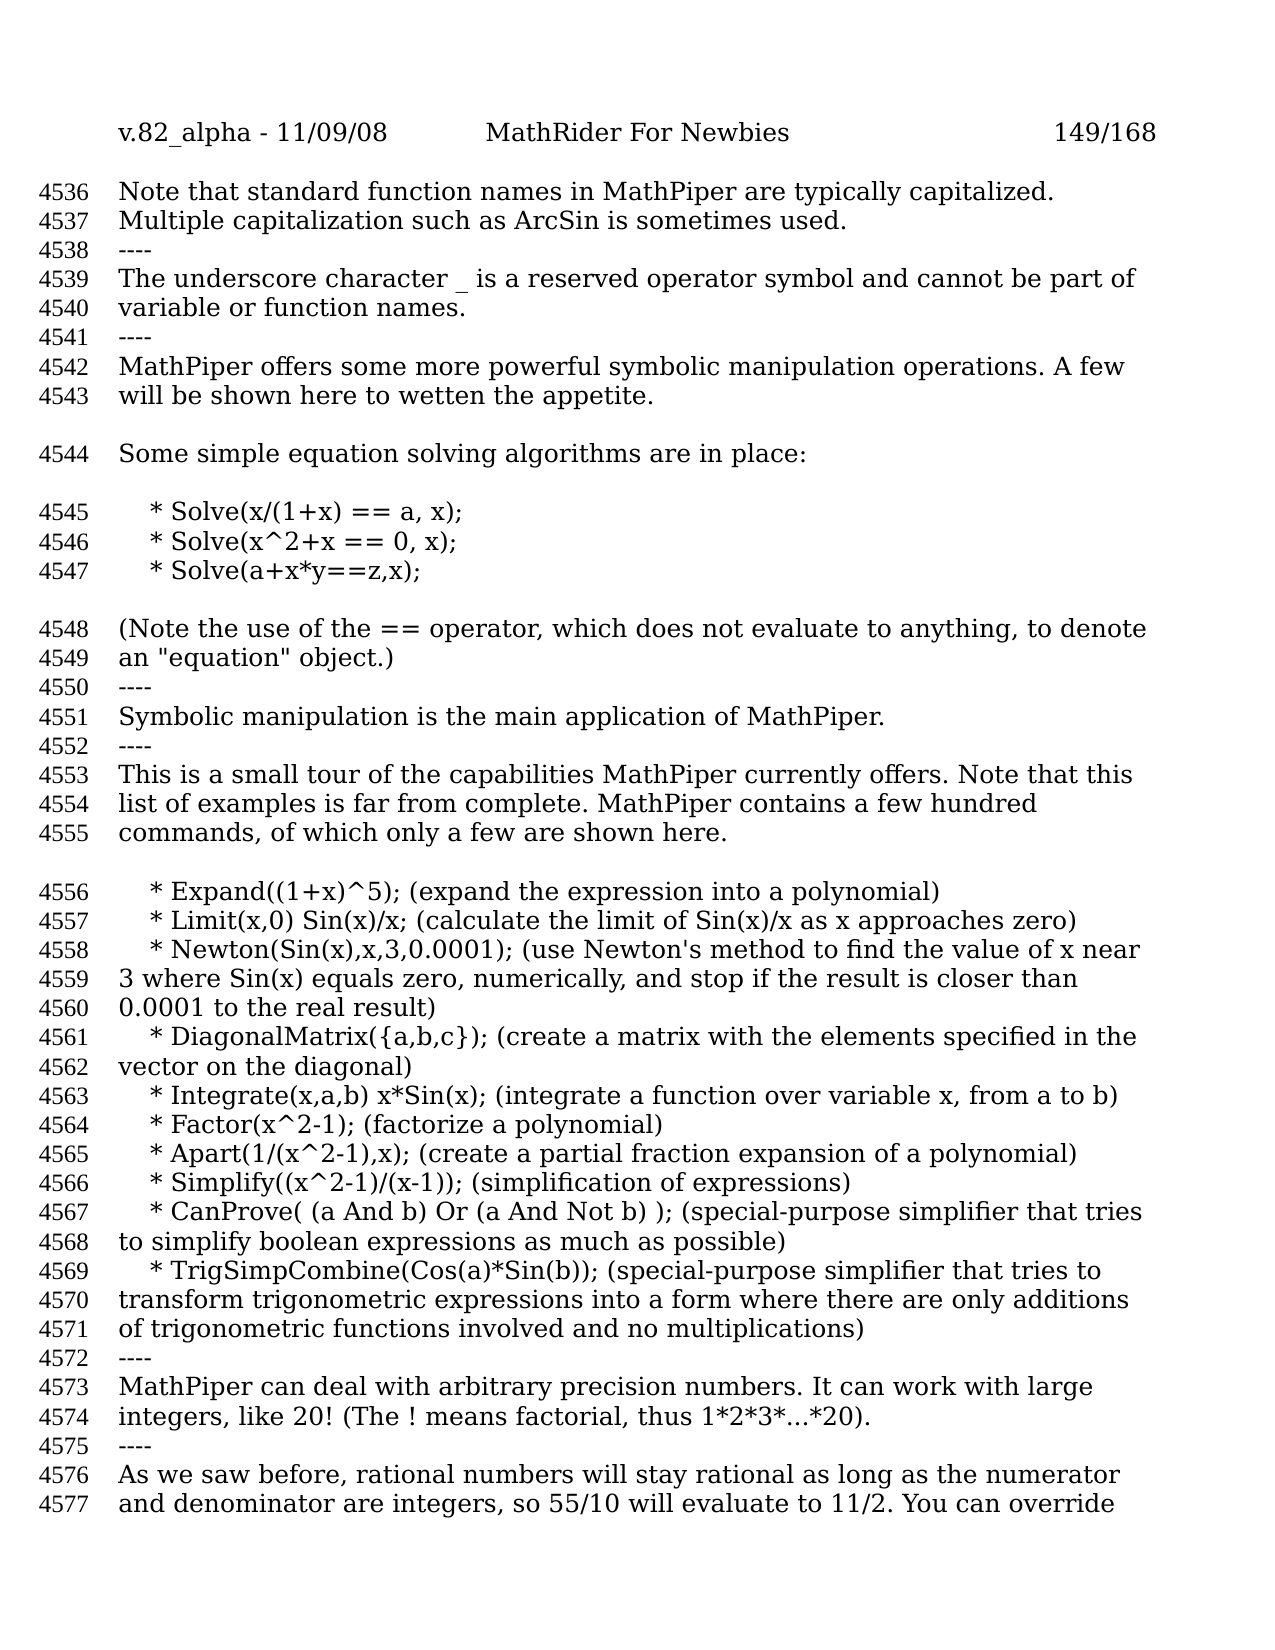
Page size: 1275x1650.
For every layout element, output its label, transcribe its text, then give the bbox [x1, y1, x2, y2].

text MathPiper offers some more powerful symbolic manipulation operations. A few will be shown here to wetten the appetite. [118, 352, 1157, 410]
text * Integrate(x,a,b) x*Sin(x); (integrate a function over variable x, from a to b) [118, 1081, 1157, 1110]
text * Limit(x,0) Sin(x)/x; (calculate the limit of Sin(x)/x as x approaches zero) [118, 906, 1157, 935]
text * TrigSimpCombine(Cos(a)*Sin(b)); (special-purpose simplifier that tries to transform trigonometric expressions into a form where there are only additions of trigonometric functions involved and no multiplications) [118, 1256, 1157, 1343]
text ---- [118, 323, 1157, 352]
text ---- [118, 673, 1157, 702]
text * Solve(x/(1+x) == a, x); [118, 498, 1157, 527]
text This is a small tour of the capabilities MathPiper currently offers. Note that this list of examples is far from complete. MathPiper contains a few hundred commands, of which only a few are shown here. [118, 760, 1157, 848]
text * Newton(Sin(x),x,3,0.0001); (use Newton's method to find the value of x near 3 where Sin(x) equals zero, numerically, and stop if the result is closer than 0.0001 to the real result) [118, 935, 1157, 1023]
text * Solve(x^2+x == 0, x); [118, 527, 1157, 556]
text * Apart(1/(x^2-1),x); (create a partial fraction expansion of a polynomial) [118, 1139, 1157, 1168]
text * Simplify((x^2-1)/(x-1)); (simplification of expressions) [118, 1168, 1157, 1198]
text * Solve(a+x*y==z,x); [118, 556, 1157, 585]
text (Note the use of the == operator, which does not evaluate to anything, to denote an "equation" object.) [118, 614, 1157, 673]
text * Expand((1+x)^5); (expand the expression into a polynomial) [118, 877, 1157, 906]
text The underscore character _ is a reserved operator symbol and cannot be part of variable or function names. [118, 264, 1157, 323]
text Some simple equation solving algorithms are in place: [118, 439, 1157, 468]
text ---- [118, 1431, 1157, 1460]
text * DiagonalMatrix({a,b,c}); (create a matrix with the elements specified in the vector on the diagonal) [118, 1023, 1157, 1081]
text As we saw before, rational numbers will stay rational as long as the numerator and denominator are integers, so 55/10 will evaluate to 11/2. You can override [118, 1460, 1157, 1518]
text MathPiper can deal with arbitrary precision numbers. It can work with large integers, like 20! (The ! means factorial, thus 1*2*3*...*20). [118, 1373, 1157, 1431]
text ---- [118, 1343, 1157, 1373]
text Symbolic manipulation is the main application of MathPiper. [118, 702, 1157, 731]
text ---- [118, 235, 1157, 264]
text * Factor(x^2-1); (factorize a polynomial) [118, 1110, 1157, 1139]
text Note that standard function names in MathPiper are typically capitalized. Multiple capitalization such as ArcSin is sometimes used. [118, 177, 1157, 235]
text ---- [118, 731, 1157, 760]
text * CanProve( (a And b) Or (a And Not b) ); (special-purpose simplifier that tries to simplify boolean expressions as much as possible) [118, 1198, 1157, 1256]
